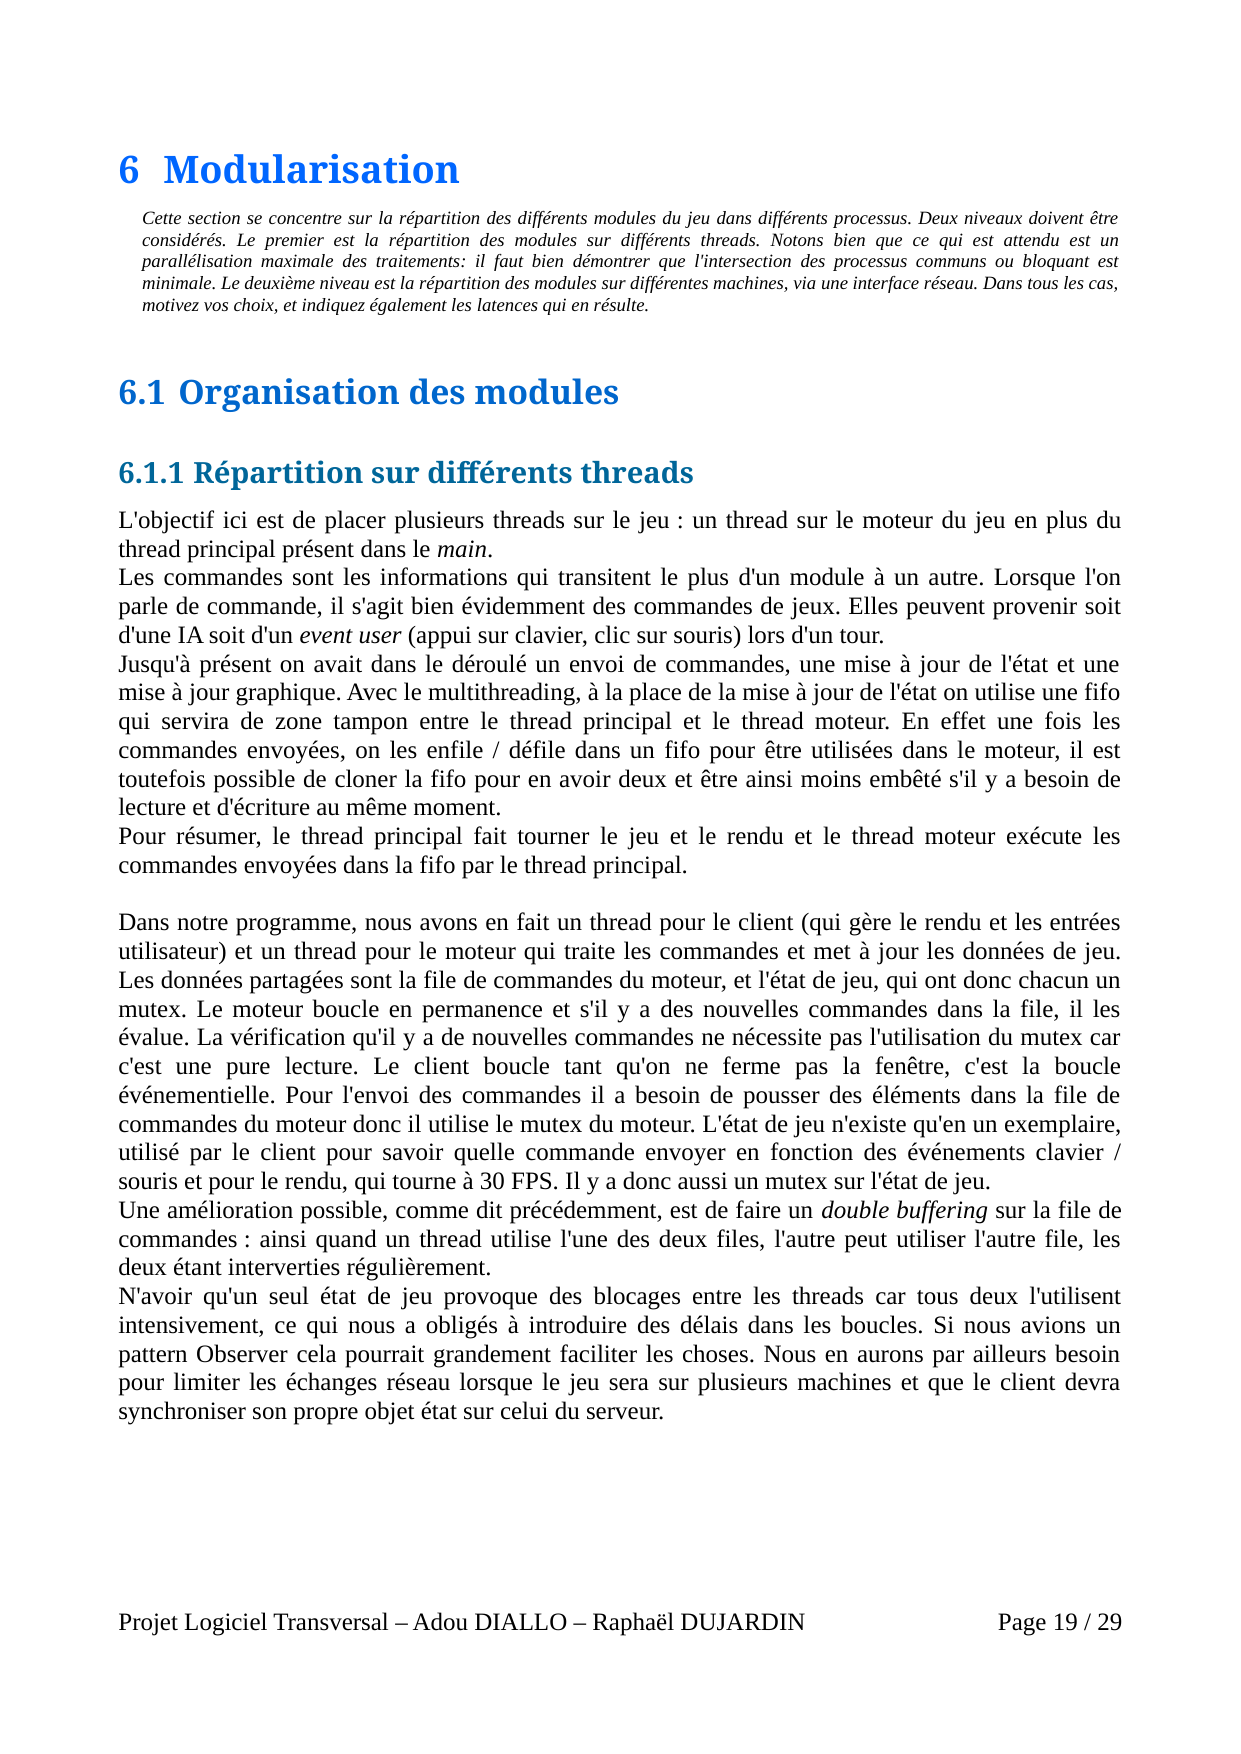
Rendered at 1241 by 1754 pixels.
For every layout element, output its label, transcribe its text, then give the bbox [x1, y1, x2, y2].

text Pour résumer, le thread principal fait tourner le jeu et le rendu et le thread moteur exécute les commandes envoyées dans la fifo par le thread principal. [118, 821, 1122, 879]
text Les commandes sont les informations qui transitent le plus d'un module à un autre. Lorsque l'on parle de commande, il s'agit bien évidemment des commandes de jeux. Elles peuvent provenir soit d'une IA soit d'un event user (appui sur clavier, clic sur souris) lors d'un tour. [118, 562, 1122, 649]
text Jusqu'à présent on avait dans le déroulé un envoi de commandes, une mise à jour de l'état et une mise à jour graphique. Avec le multithreading, à la place de la mise à jour de l'état on utilise une fifo qui servira de zone tampon entre le thread principal et le thread moteur. En effet une fois les commandes envoyées, on les enfile / défile dans un fifo pour être utilisées dans le moteur, il est toutefois possible de cloner la fifo pour en avoir deux et être ainsi moins embêté s'il y a besoin de lecture et d'écriture au même moment. [118, 649, 1122, 821]
text N'avoir qu'un seul état de jeu provoque des blocages entre les threads car tous deux l'utilisent intensivement, ce qui nous a obligés à introduire des délais dans les boucles. Si nous avions un pattern Observer cela pourrait grandement faciliter les choses. Nous en aurons par ailleurs besoin pour limiter les échanges réseau lorsque le jeu sera sur plusieurs machines et que le client devra synchroniser son propre objet état sur celui du serveur. [118, 1281, 1122, 1425]
text Une amélioration possible, comme dit précédemment, est de faire un double buffering sur la file de commandes : ainsi quand un thread utilise l'une des deux files, l'autre peut utiliser l'autre file, les deux étant interverties régulièrement. [118, 1195, 1122, 1281]
text Cette section se concentre sur la répartition des différents modules du jeu dans différents processus. Deux niveaux doivent être considérés. Le premier est la répartition des modules sur différents threads. Notons bien que ce qui est attendu est un parallélisation maximale des traitements: il faut bien démontrer que l'intersection des processus communs ou bloquant est minimale. Le deuxième niveau est la répartition des modules sur différentes machines, via une interface réseau. Dans tous les cas, motivez vos choix, et indiquez également les latences qui en résulte. [142, 207, 1122, 315]
subtitle Organisation des modules [118, 369, 1122, 414]
text L'objectif ici est de placer plusieurs threads sur le jeu : un thread sur le moteur du jeu en plus du thread principal présent dans le main. [118, 505, 1122, 562]
text Dans notre programme, nous avons en fait un thread pour le client (qui gère le rendu et les entrées utilisateur) et un thread pour le moteur qui traite les commandes et met à jour les données de jeu. Les données partagées sont la file de commandes du moteur, et l'état de jeu, qui ont donc chacun un mutex. Le moteur boucle en permanence et s'il y a des nouvelles commandes dans la file, il les évalue. La vérification qu'il y a de nouvelles commandes ne nécessite pas l'utilisation du mutex car c'est une pure lecture. Le client boucle tant qu'on ne ferme pas la fenêtre, c'est la boucle événementielle. Pour l'envoi des commandes il a besoin de pousser des éléments dans la file de commandes du moteur donc il utilise le mutex du moteur. L'état de jeu n'existe qu'en un exemplaire, utilisé par le client pour savoir quelle commande envoyer en fonction des événements clavier / souris et pour le rendu, qui tourne à 30 FPS. Il y a donc aussi un mutex sur l'état de jeu. [118, 907, 1122, 1195]
subtitle Modularisation [118, 143, 1122, 195]
subtitle Répartition sur différents threads [118, 453, 1122, 492]
